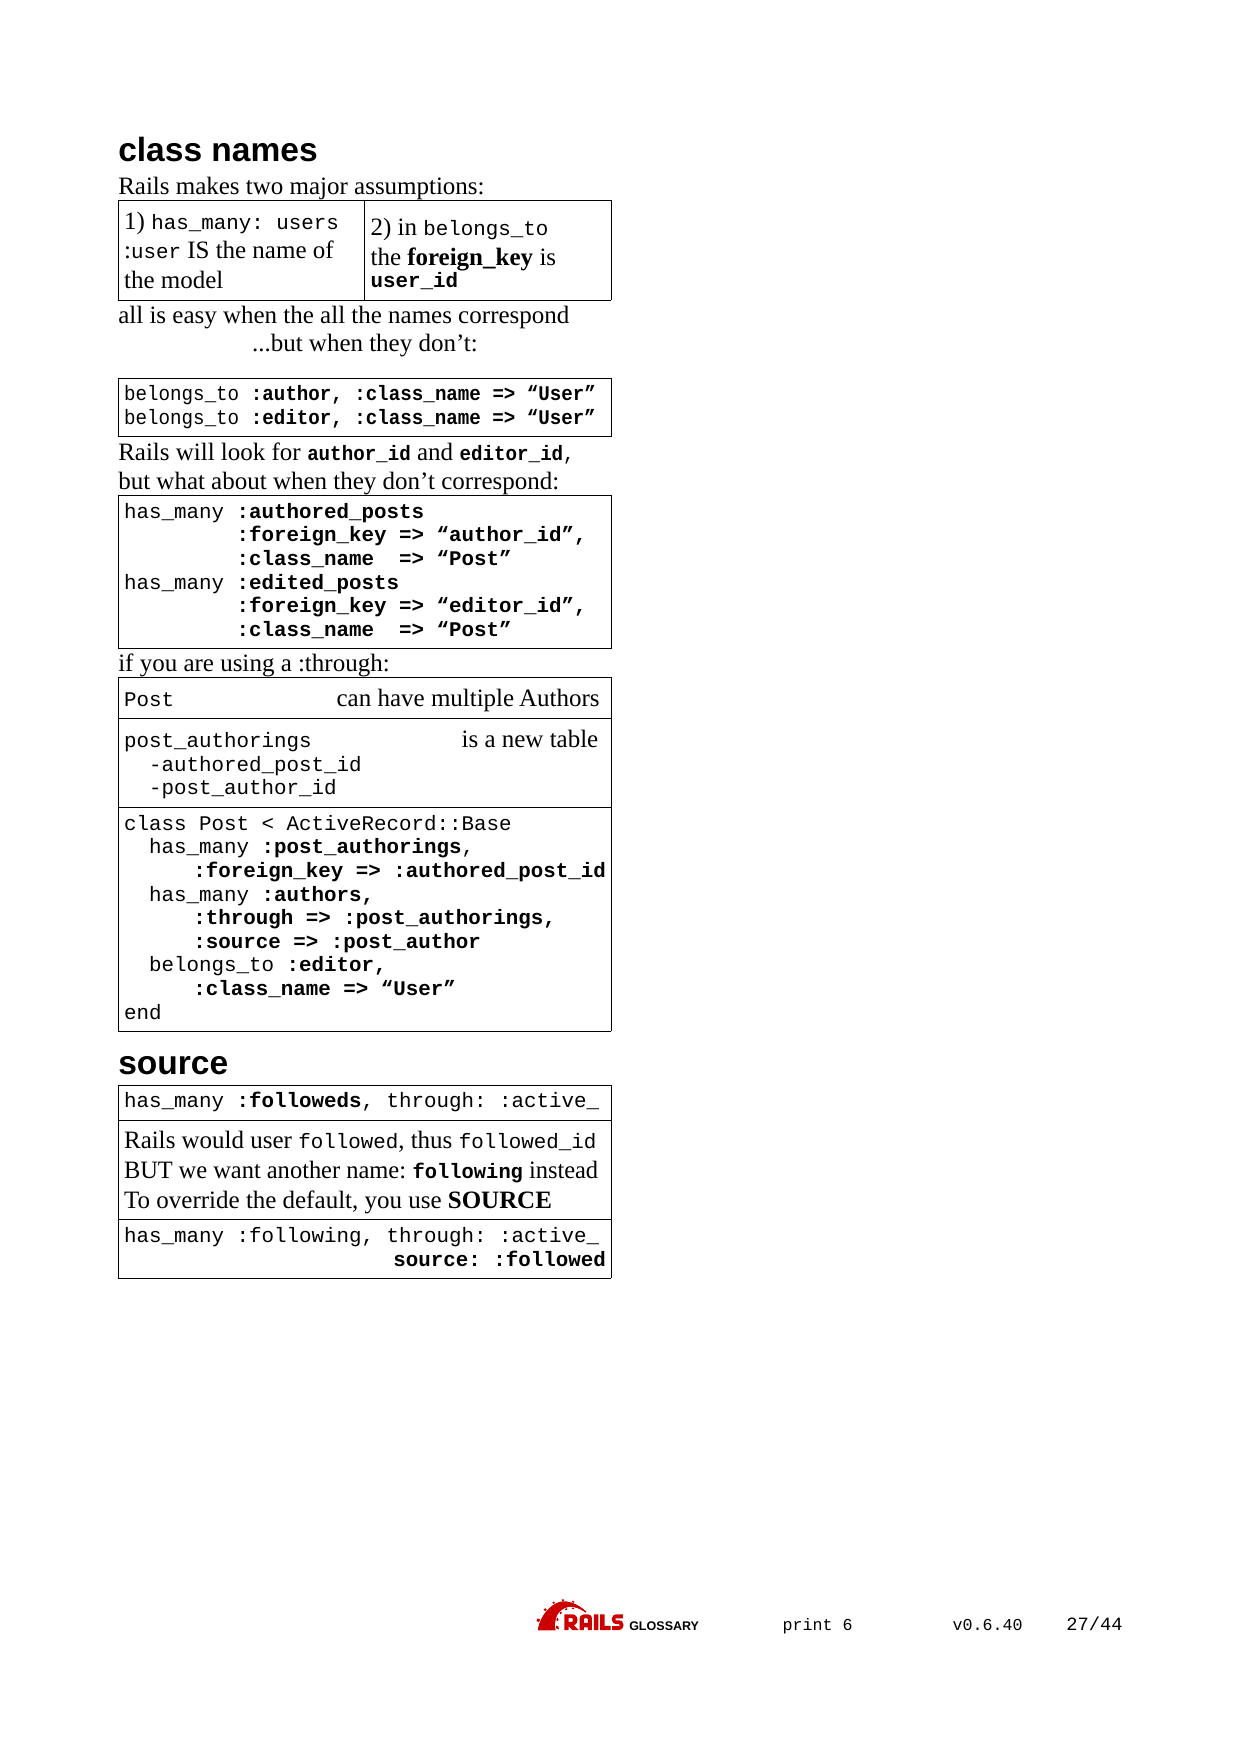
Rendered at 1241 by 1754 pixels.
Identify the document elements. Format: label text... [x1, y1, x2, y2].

table_header Post can have multiple Authors [119, 678, 611, 718]
table_cell Rails would user followed, thus followed_id BUT we want another name: following instead To override the default, you use SOURCE [119, 1121, 611, 1219]
table_header has_many :authored_posts :foreign_key => “author_id”, :class_name => “Post” has_many :edited_posts :foreign_key => “editor_id”, :class_name => “Post” [119, 496, 611, 648]
text Rails makes two major assumptions: [118, 171, 611, 200]
table_header has_many :followeds, through: :active_ [119, 1086, 611, 1120]
table_cell has_many :following, through: :active_ source: :followed [119, 1220, 611, 1278]
text Rails will look for author_id and editor_id, but what about when they don’t correspond: [118, 437, 611, 495]
text ...but when they don’t: [118, 328, 611, 357]
text if you are using a :through: [118, 649, 611, 677]
table_cell post_authorings is a new table -authored_post_id -post_author_id [119, 719, 611, 807]
table_header 2) in belongs_to the foreign_key is user_id [365, 201, 611, 300]
text all is easy when the all the names correspond [118, 301, 611, 328]
table_cell class Post < ActiveRecord::Base has_many :post_authorings, :foreign_key => :authored_post_id has_many :authors, :through => :post_authorings, :source => :post_author belongs_to :editor, :class_name => “User” end [119, 808, 611, 1031]
table_header 1) has_many: users :user IS the name of the model [119, 201, 364, 300]
subtitle class names [118, 130, 611, 168]
subtitle source [118, 1043, 611, 1082]
table_header belongs_to :author, :class_name => “User” belongs_to :editor, :class_name => “User” [119, 379, 611, 436]
